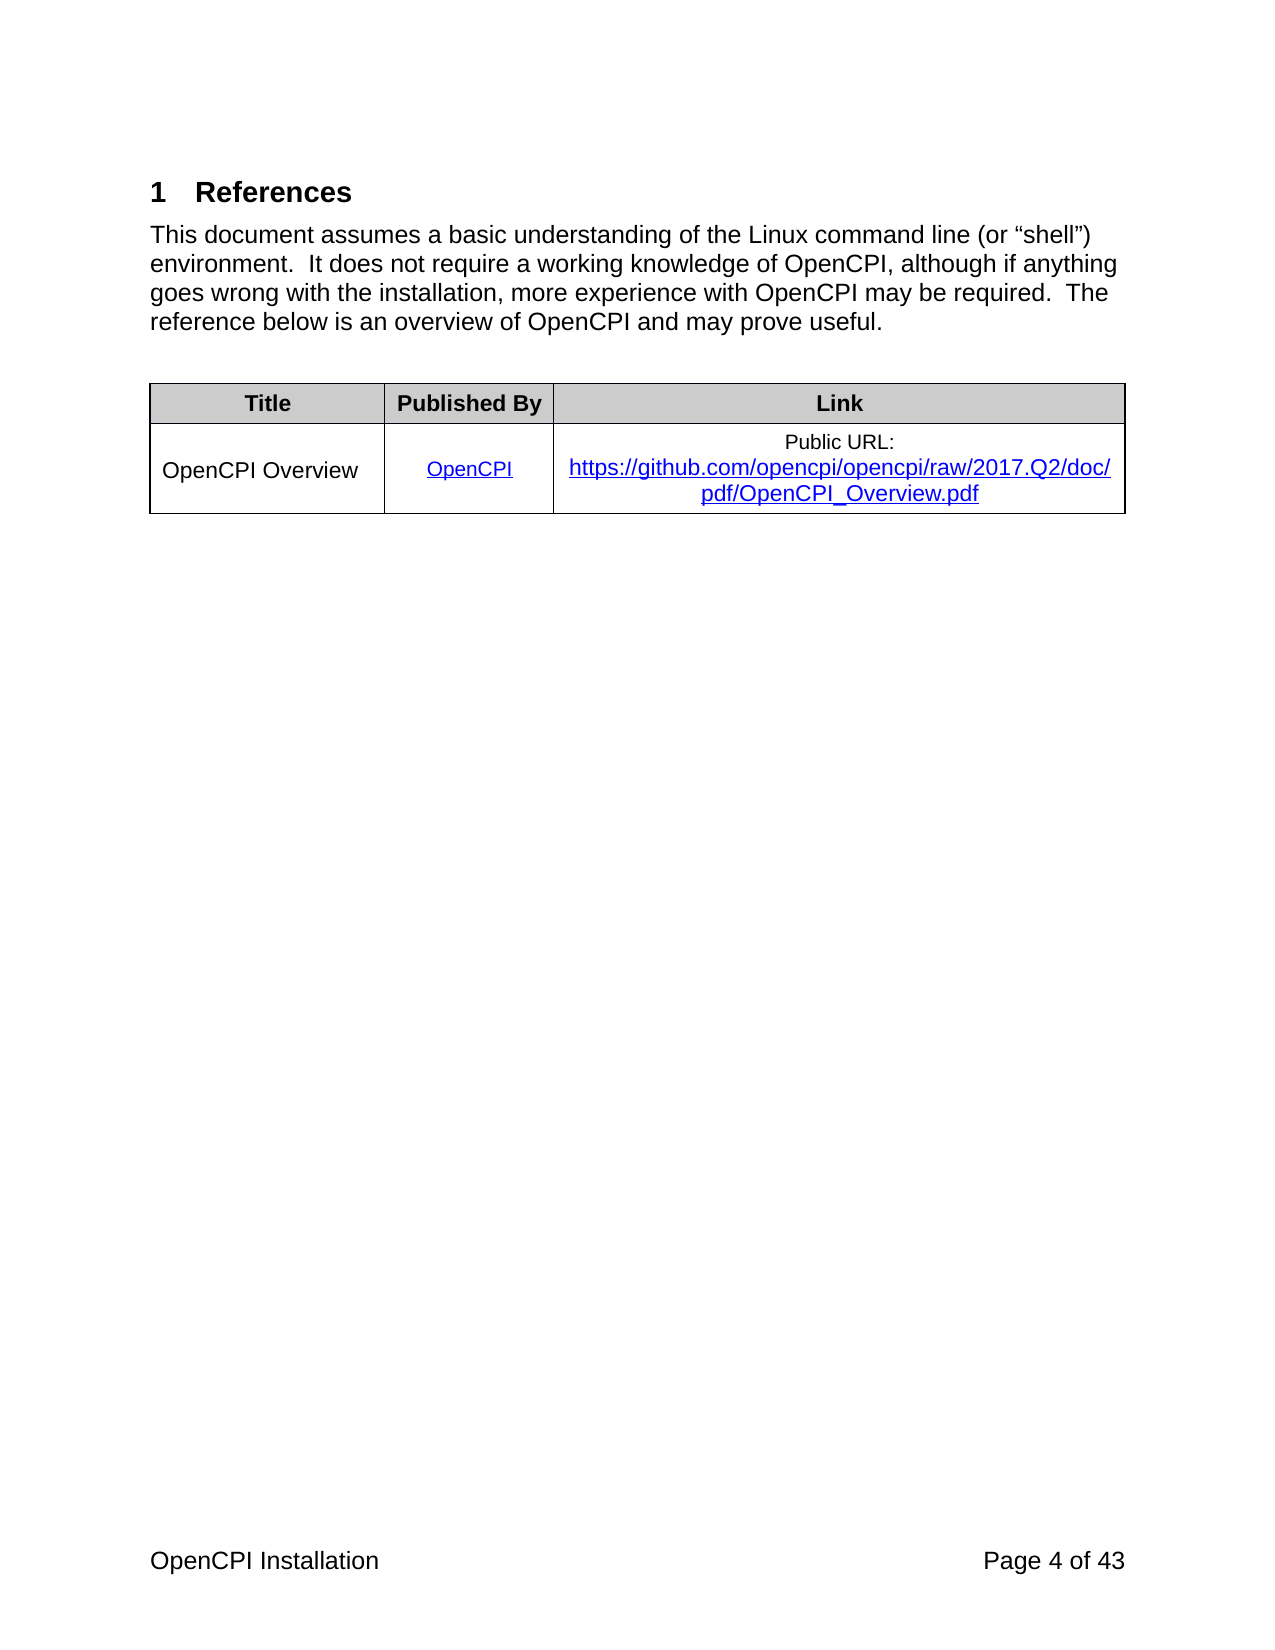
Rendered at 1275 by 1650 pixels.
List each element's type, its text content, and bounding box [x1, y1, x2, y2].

table_header Published By [385, 384, 553, 423]
subtitle References [150, 175, 1125, 208]
table_cell Public URL: https://github.com/opencpi/opencpi/raw/2017.Q2/doc/pdf/OpenCPI_Overview.pdf [554, 424, 1124, 513]
table_cell OpenCPI Overview [151, 424, 384, 513]
text This document assumes a basic understanding of the Linux command line (or “shell”) environment. It does not require a working knowledge of OpenCPI, although if anything goes wrong with the installation, more experience with OpenCPI may be required. The reference below is an overview of OpenCPI and may prove useful. [150, 221, 1125, 336]
table_header Link [554, 384, 1124, 423]
table_cell OpenCPI [385, 424, 553, 513]
table_header Title [151, 384, 384, 423]
